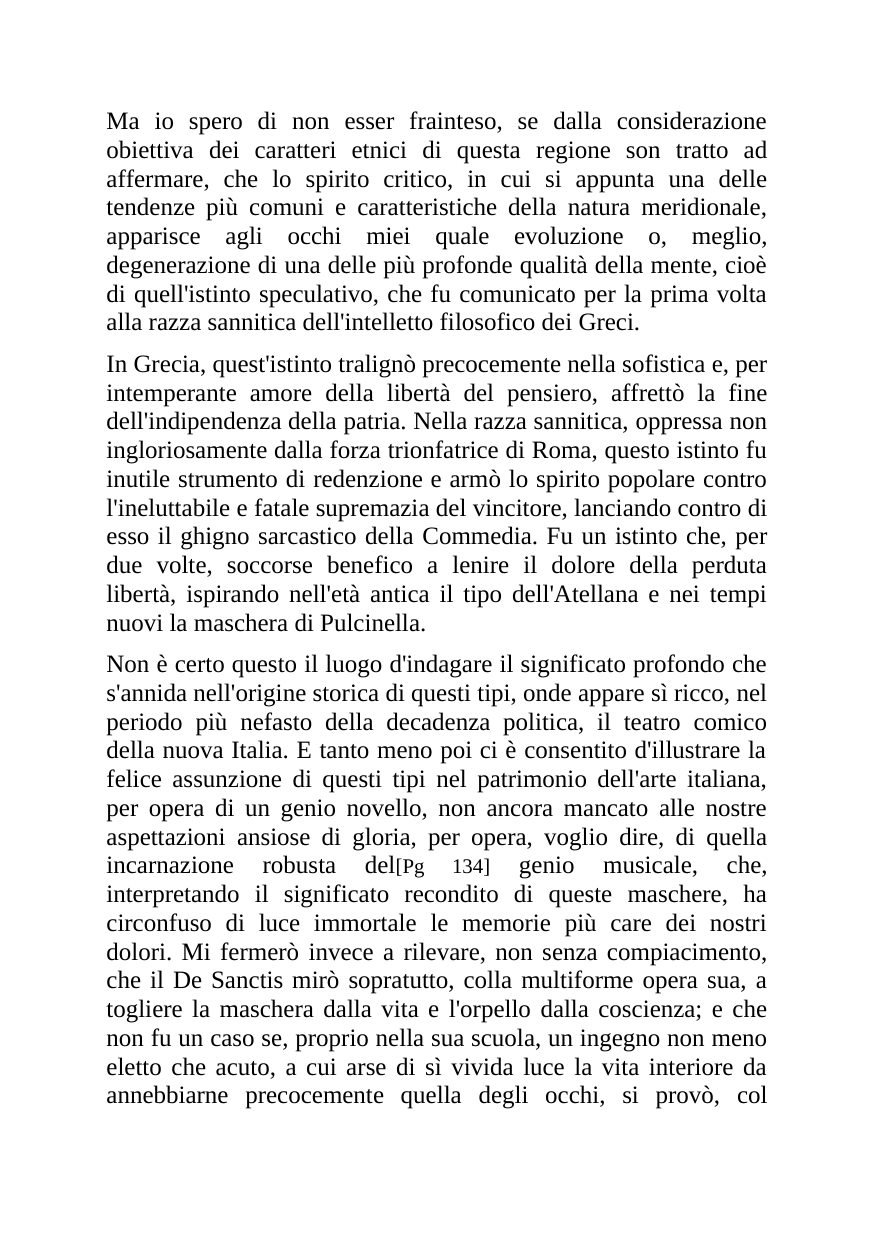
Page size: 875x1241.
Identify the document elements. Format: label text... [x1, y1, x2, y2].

text Non è certo questo il luogo d'indagare il significato profondo che s'annida nell'origine storica di questi tipi, onde appare sì ricco, nel periodo più nefasto della decadenza politica, il teatro comico della nuova Italia. E tanto meno poi ci è consentito d'illustrare la felice assunzione di questi tipi nel patrimonio dell'arte italiana, per opera di un genio novello, non ancora mancato alle nostre aspettazioni ansiose di gloria, per opera, voglio dire, di quella incarnazione robusta del[Pg 134] genio musicale, che, interpretando il significato recondito di queste maschere, ha circonfuso di luce immortale le memorie più care dei nostri dolori. Mi fermerò invece a rilevare, non senza compiacimento, che il De Sanctis mirò sopratutto, colla multiforme opera sua, a togliere la maschera dalla vita e l'orpello dalla coscienza; e che non fu un caso se, proprio nella sua scuola, un ingegno non meno eletto che acuto, a cui arse di sì vivida luce la vita interiore da annebbiarne precocemente quella degli occhi, si provò, col [106, 649, 768, 1109]
text Ma io spero di non esser frainteso, se dalla considerazione obiettiva dei caratteri etnici di questa regione son tratto ad affermare, che lo spirito critico, in cui si appunta una delle tendenze più comuni e caratteristiche della natura meridionale, apparisce agli occhi miei quale evoluzione o, meglio, degenerazione di una delle più profonde qualità della mente, cioè di quell'istinto speculativo, che fu comunicato per la prima volta alla razza sannitica dell'intelletto filosofico dei Greci. [106, 106, 768, 336]
text In Grecia, quest'istinto tralignò precocemente nella sofistica e, per intemperante amore della libertà del pensiero, affrettò la fine dell'indipendenza della patria. Nella razza sannitica, oppressa non ingloriosamente dalla forza trionfatrice di Roma, questo istinto fu inutile strumento di redenzione e armò lo spirito popolare contro l'ineluttabile e fatale supremazia del vincitore, lanciando contro di esso il ghigno sarcastico della Commedia. Fu un istinto che, per due volte, soccorse benefico a lenire il dolore della perduta libertà, ispirando nell'età antica il tipo dell'Atellana e nei tempi nuovi la maschera di Pulcinella. [106, 349, 768, 636]
